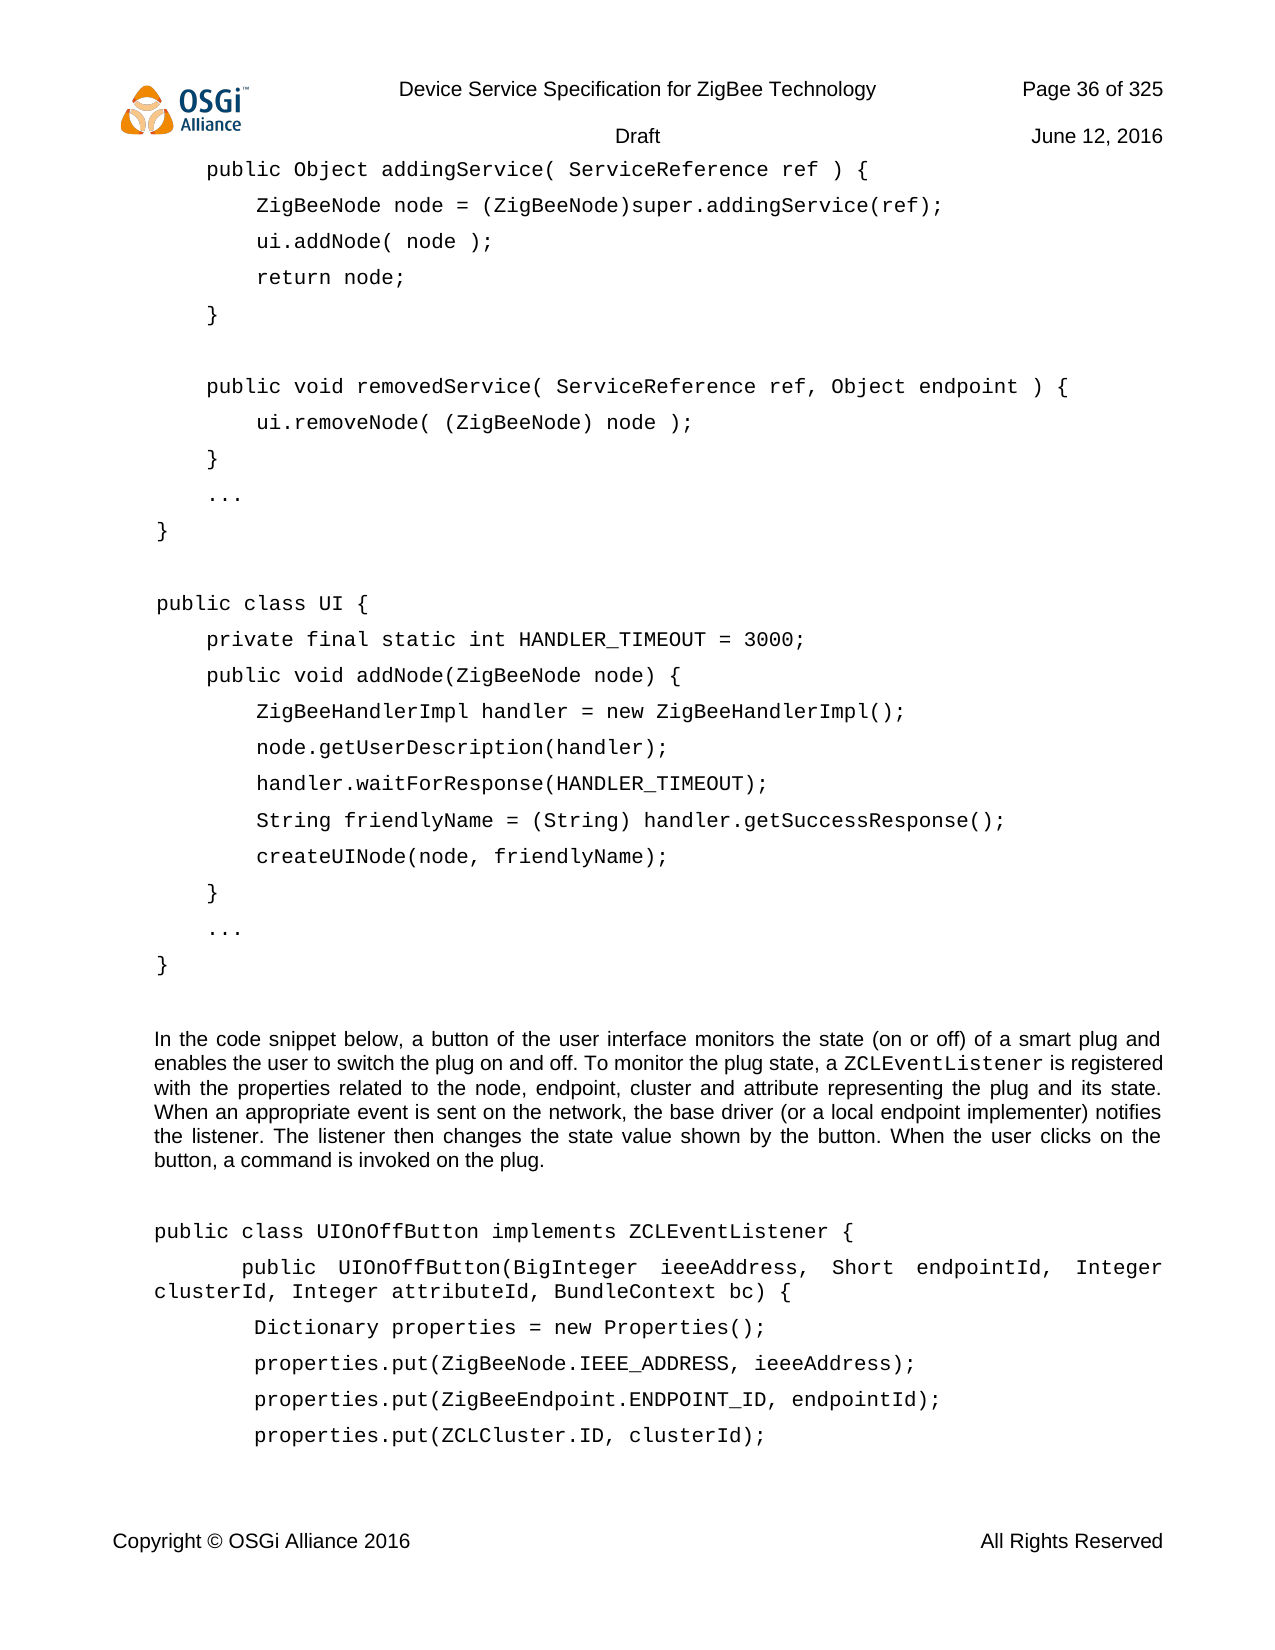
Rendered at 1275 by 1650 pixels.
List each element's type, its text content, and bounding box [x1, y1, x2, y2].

text ZigBeeNode node = (ZigBeeNode)super.addingService(ref); [156, 195, 1163, 219]
text Dictionary properties = new Properties(); [154, 1317, 1163, 1341]
text public class UIOnOffButton implements ZCLEventListener { [154, 1221, 1163, 1245]
text public void addNode(ZigBeeNode node) { [156, 665, 1163, 689]
text } [156, 954, 1163, 978]
text public class UI { [156, 593, 1163, 616]
picture [113, 78, 257, 142]
text } [156, 448, 1163, 472]
text properties.put(ZCLCluster.ID, clusterId); [154, 1425, 1163, 1449]
text properties.put(ZigBeeNode.IEEE_ADDRESS, ieeeAddress); [154, 1353, 1163, 1377]
text } [156, 882, 1163, 906]
text return node; [156, 267, 1163, 291]
text ... [156, 484, 1163, 508]
text } [156, 520, 1163, 544]
text node.getUserDescription(handler); [156, 737, 1163, 761]
text ui.addNode( node ); [156, 231, 1163, 255]
text handler.waitForResponse(HANDLER_TIMEOUT); [156, 773, 1163, 797]
text createUINode(node, friendlyName); [156, 846, 1163, 869]
text public Object addingService( ServiceReference ref ) { [156, 159, 1163, 183]
text ... [156, 918, 1163, 942]
text ZigBeeHandlerImpl handler = new ZigBeeHandlerImpl(); [156, 701, 1163, 725]
text properties.put(ZigBeeEndpoint.ENDPOINT_ID, endpointId); [154, 1389, 1163, 1413]
text public UIOnOffButton(BigInteger ieeeAddress, Short endpointId, Integer clusterId, Integer attributeId, BundleContext bc) { [154, 1257, 1163, 1304]
text } [156, 303, 1163, 327]
text public void removedService( ServiceReference ref, Object endpoint ) { [156, 376, 1163, 399]
text ui.removeNode( (ZigBeeNode) node ); [156, 412, 1163, 436]
text String friendlyName = (String) handler.getSuccessResponse(); [156, 809, 1163, 833]
text In the code snippet below, a button of the user interface monitors the state (on or off) of a smart plug and enables the user to switch the plug on and off. To monitor the plug state, a ZCLEventListener is registered with the properties related to the node, endpoint, cluster and attribute representing the plug and its state. When an appropriate event is sent on the network, the base driver (or a local endpoint implementer) notifies the listener. The listener then changes the state value shown by the button. When the user clicks on the button, a command is invoked on the plug. [154, 1026, 1163, 1172]
text private final static int HANDLER_TIMEOUT = 3000; [156, 629, 1163, 652]
